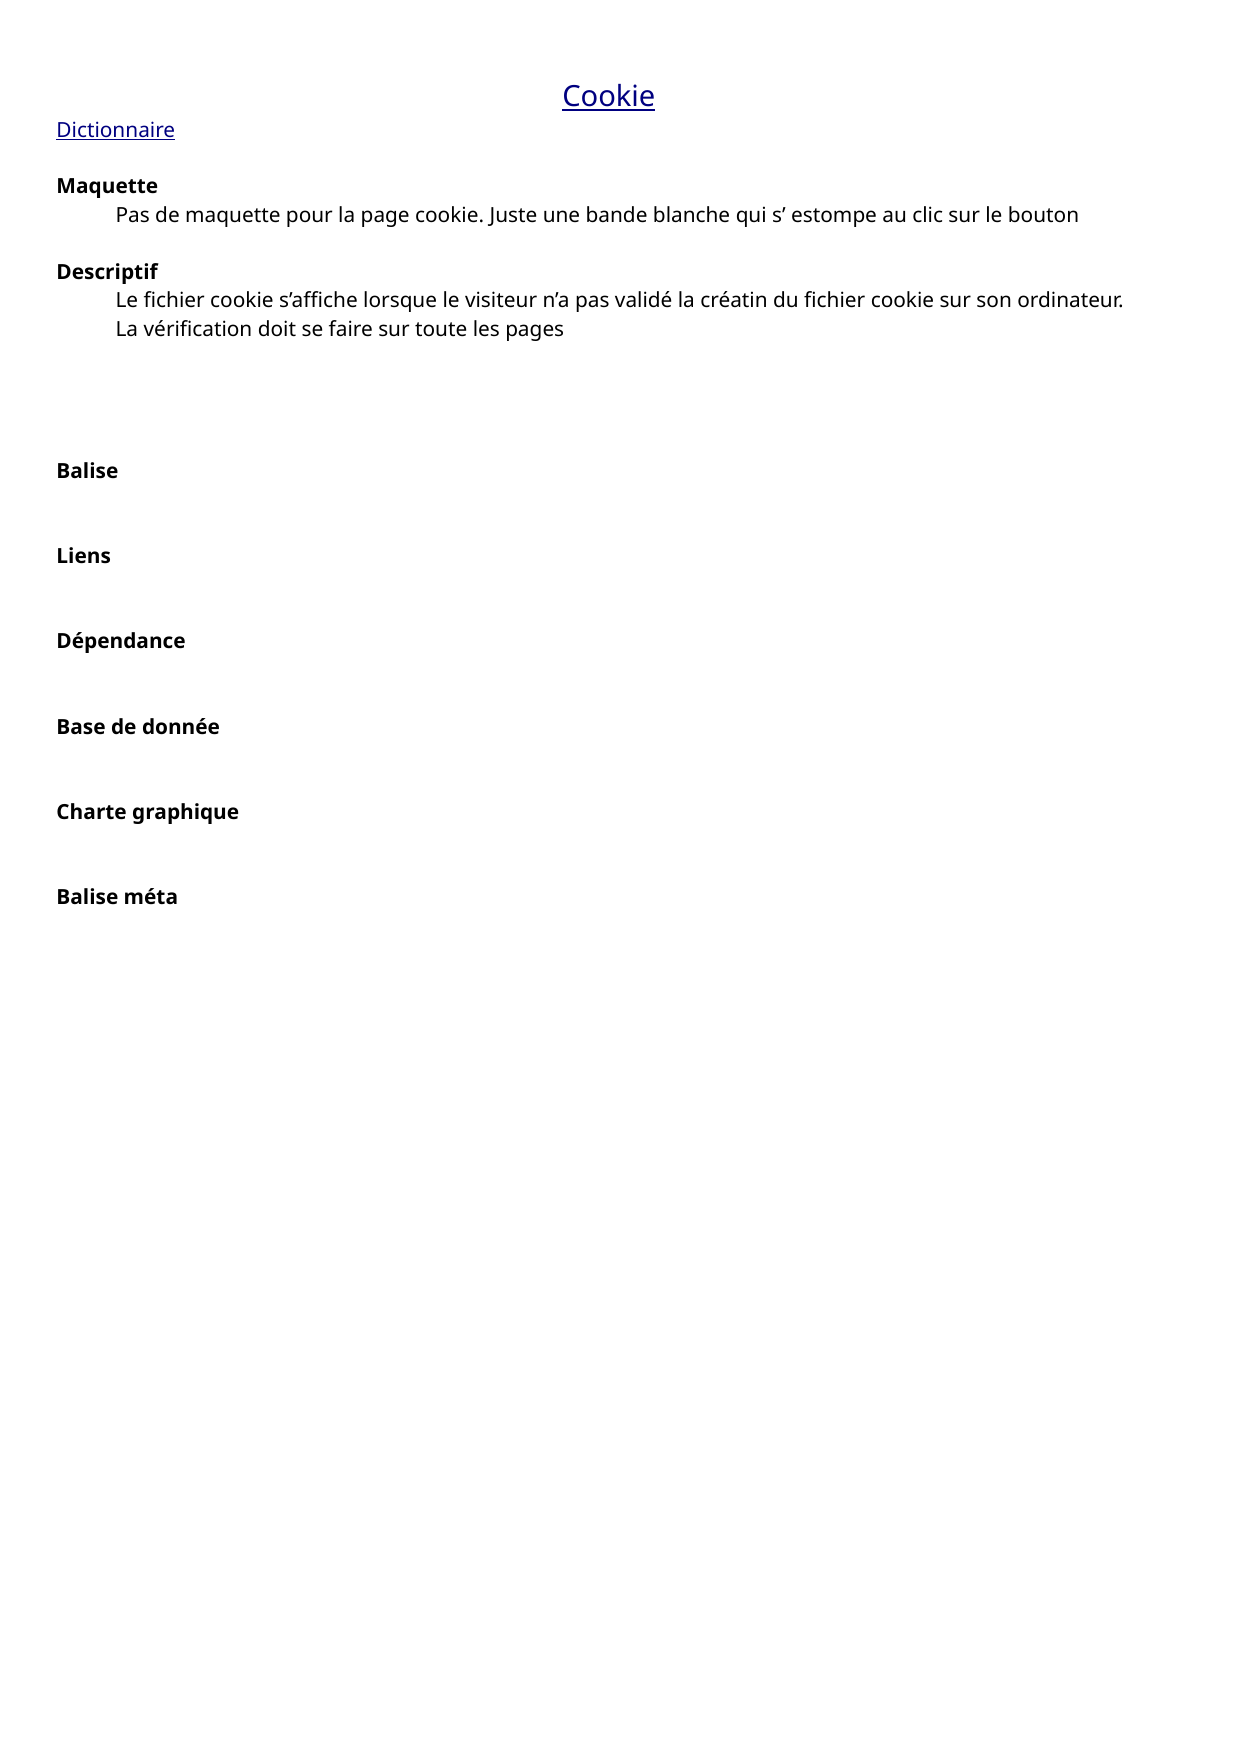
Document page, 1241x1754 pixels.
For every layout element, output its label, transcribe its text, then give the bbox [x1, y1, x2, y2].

text Descriptif [56, 257, 1161, 285]
text Balise [56, 456, 1161, 484]
text Liens [56, 541, 1161, 570]
text Maquette [56, 172, 1161, 200]
text Pas de maquette pour la page cookie. Juste une bande blanche qui s’ estompe au clic sur le bouton [115, 200, 1161, 228]
text Dictionnaire [56, 115, 1161, 143]
text Le fichier cookie s’affiche lorsque le visiteur n’a pas validé la créatin du fichier cookie sur son ordinateur. [115, 285, 1161, 314]
text Dépendance [56, 627, 1161, 655]
text La vérification doit se faire sur toute les pages [115, 314, 1161, 342]
text Charte graphique [56, 797, 1161, 826]
text Cookie [56, 75, 1161, 115]
text Balise méta [56, 882, 1161, 911]
text Base de donnée [56, 712, 1161, 740]
